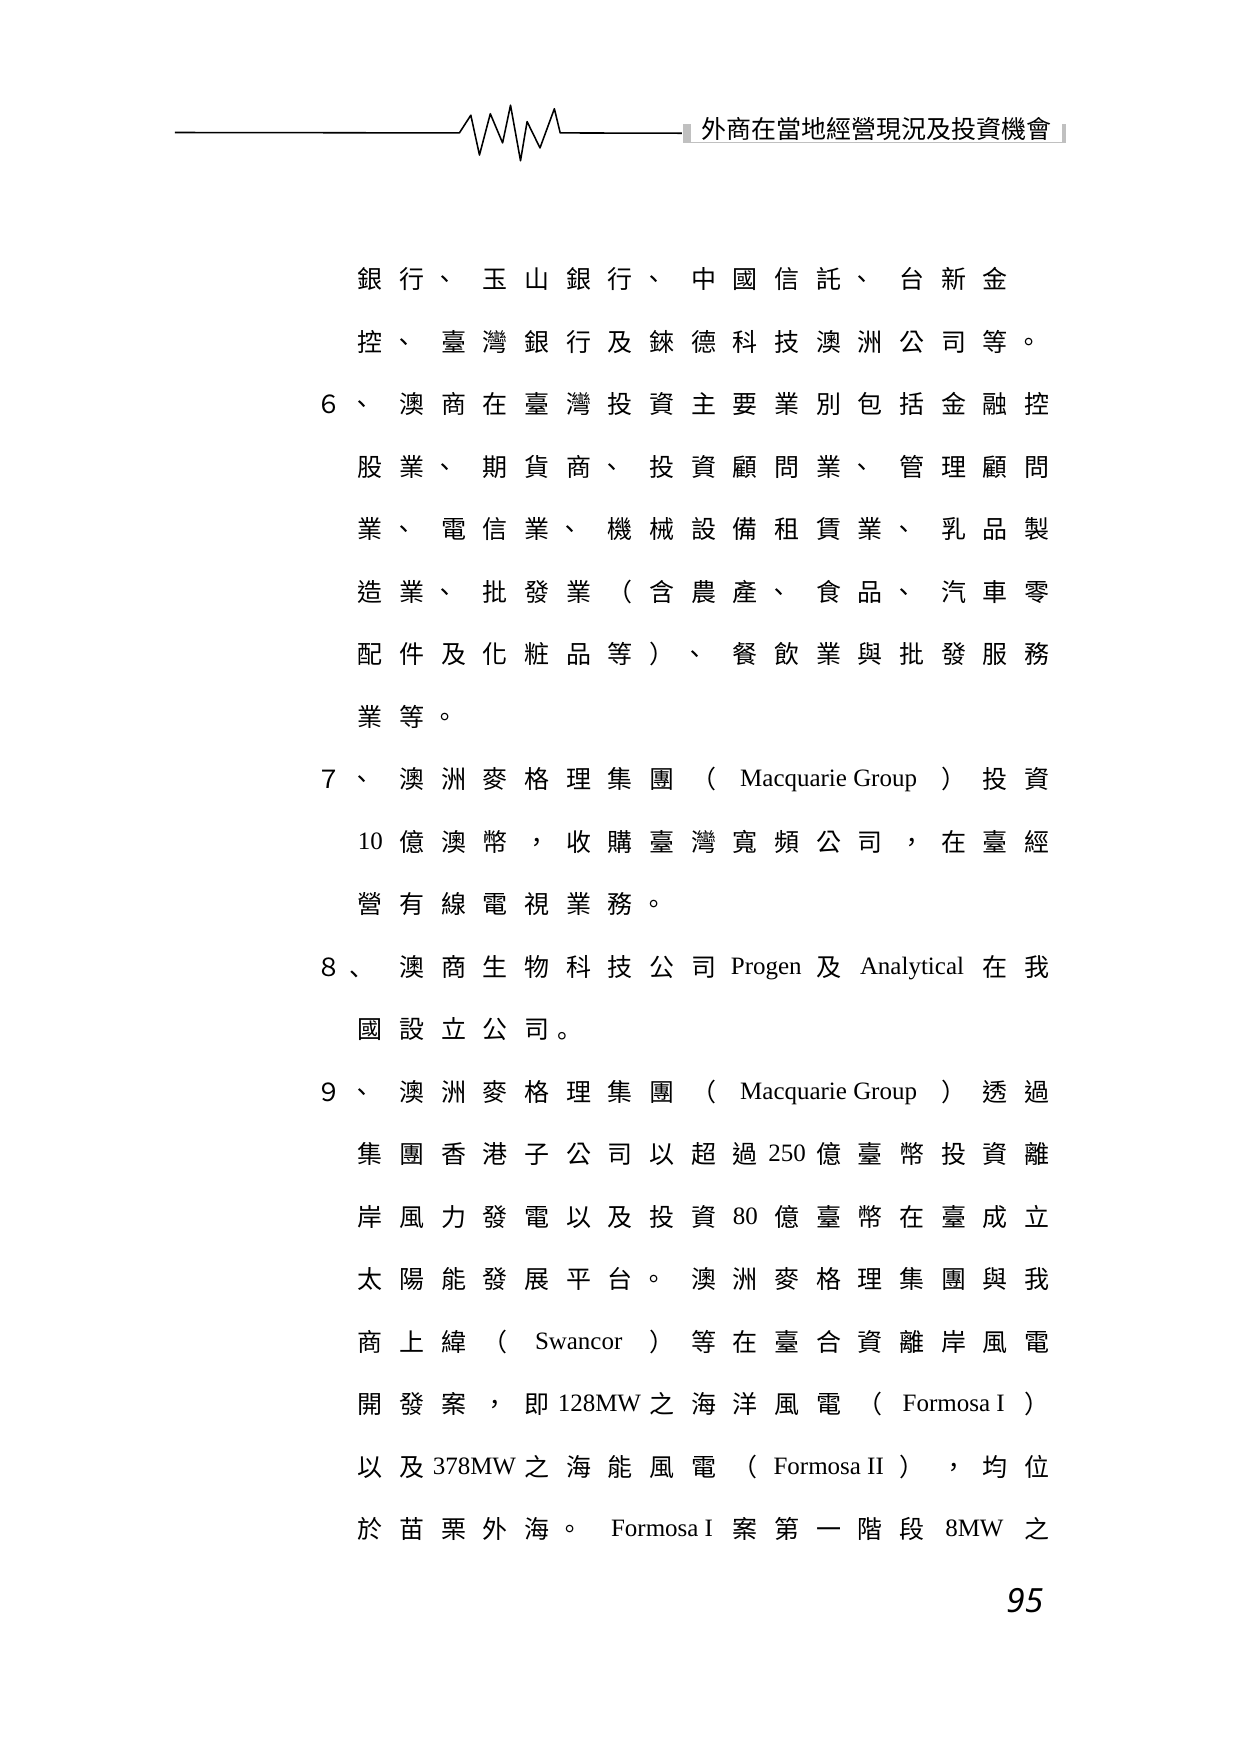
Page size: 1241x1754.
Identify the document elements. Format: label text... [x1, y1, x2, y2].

text ６、澳商在臺灣投資主要業別包括金融控股業、期貨商、投資顧問業、管理顧問業、電信業、機械設備租賃業、乳品製造業、批發業（含農產、食品、汽車零配件及化粧品等）、餐飲業與批發服務業等。 [281, 361, 1058, 736]
text ８、澳商生物科技公司Progen及Analytical在我國設立公司。 [281, 924, 1058, 1049]
text ７、澳洲麥格理集團（Macquarie Group）投資10億澳幣，收購臺灣寬頻公司，在臺經營有線電視業務。 [281, 736, 1058, 924]
text 銀行、玉山銀行、中國信託、台新金控、臺灣銀行及錸德科技澳洲公司等。 [330, 236, 1058, 361]
text ９、澳洲麥格理集團（Macquarie Group）透過集團香港子公司以超過250億臺幣投資離岸風力發電以及投資80億臺幣在臺成立太陽能發展平台。澳洲麥格理集團與我商上緯（Swancor）等在臺合資離岸風電開發案，即128MW之海洋風電（Formosa I）以及378MW之海能風電（Formosa II），均位於苗栗外海。Formosa I案第一階段8MW之 [281, 1049, 1058, 1549]
